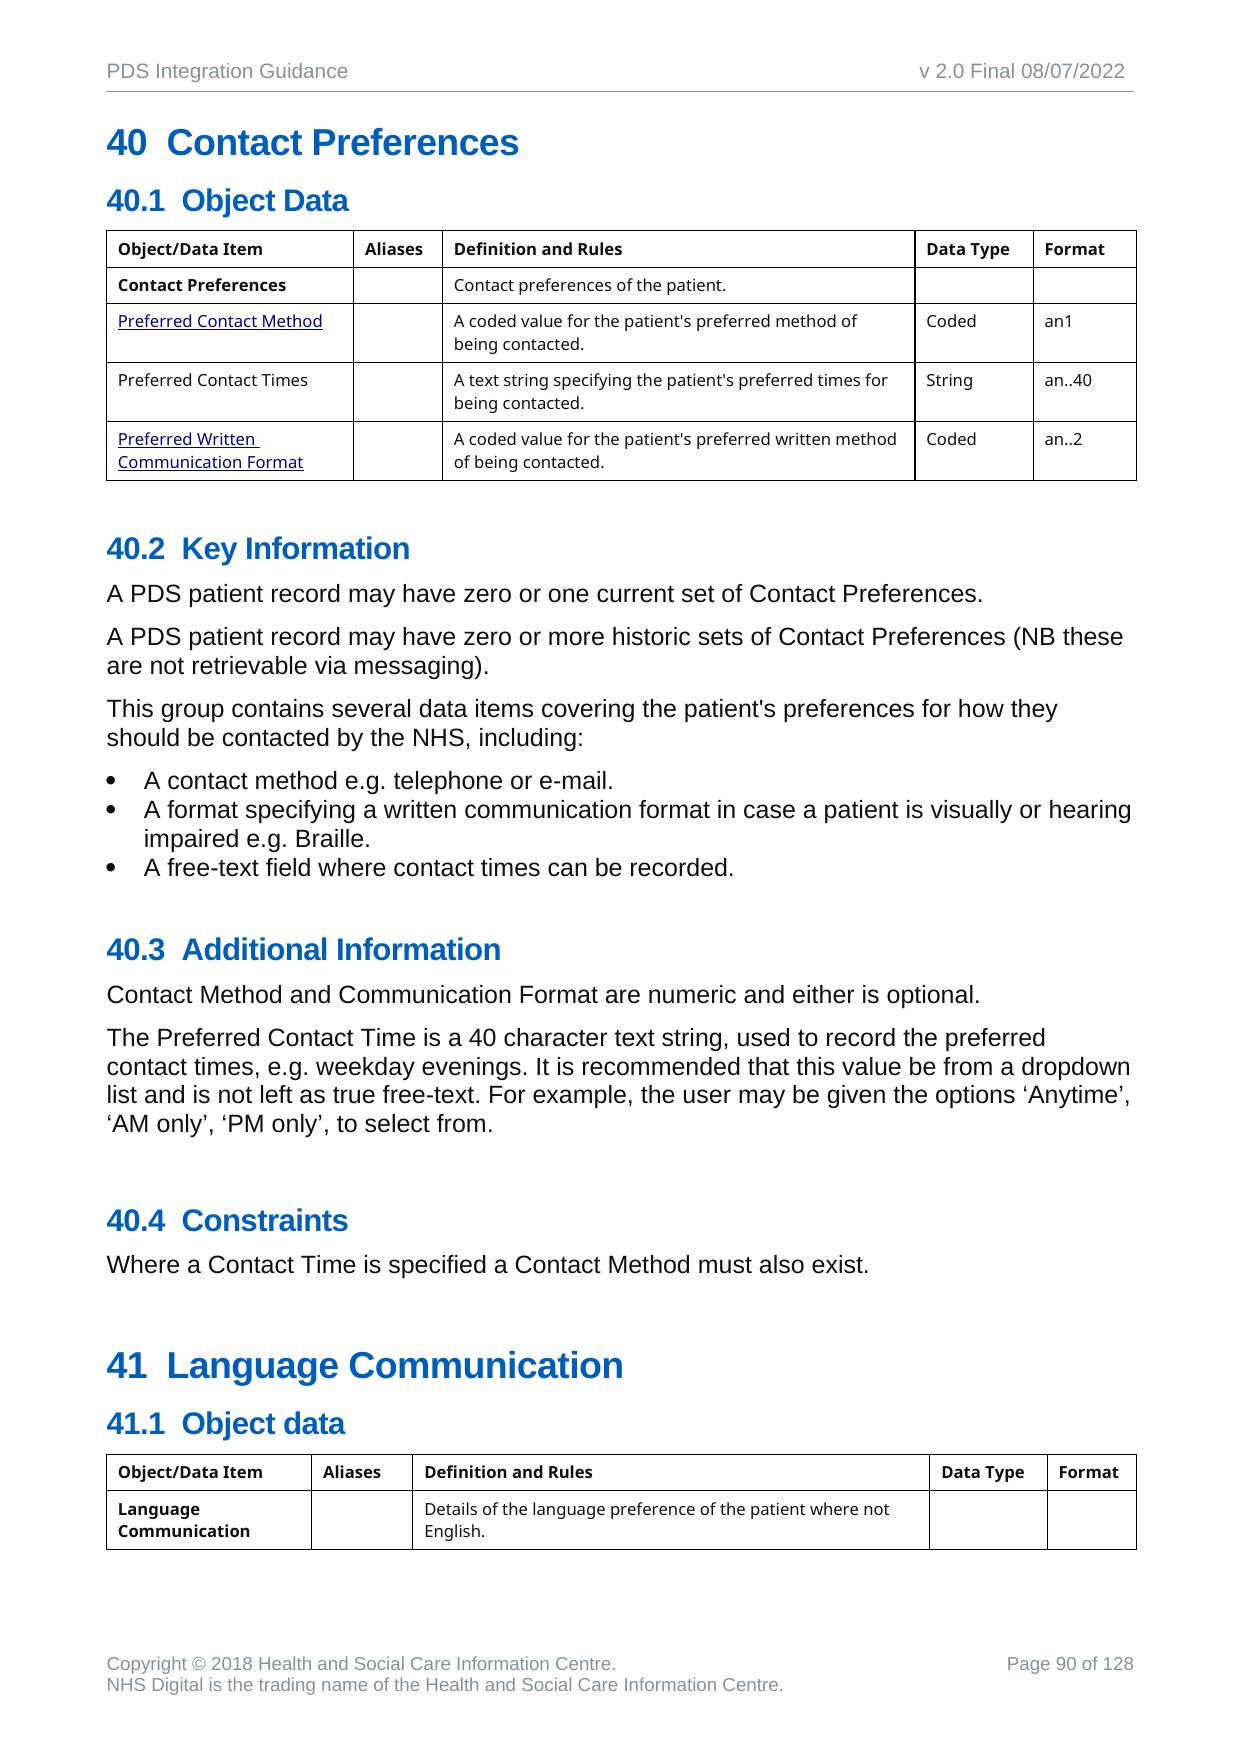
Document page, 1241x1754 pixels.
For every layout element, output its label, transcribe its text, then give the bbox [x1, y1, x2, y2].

table_header Format [1034, 231, 1136, 267]
table_cell [312, 1491, 412, 1549]
table_cell [1048, 1491, 1136, 1549]
table_header Aliases [312, 1455, 412, 1490]
list A free-text field where contact times can be recorded. [106, 853, 1134, 882]
table_cell [354, 422, 442, 480]
table_cell Details of the language preference of the patient where not English. [413, 1491, 929, 1549]
text Contact Method and Communication Format are numeric and either is optional. [106, 979, 1134, 1008]
table_cell Preferred Contact Times [107, 363, 353, 421]
table_cell Preferred Contact Method [107, 304, 353, 362]
text A PDS patient record may have zero or more historic sets of Contact Preferences (NB these are not retrievable via messaging). [106, 622, 1134, 679]
subtitle Object Data [106, 182, 1134, 218]
subtitle Additional Information [106, 931, 1134, 967]
subtitle Language Communication [106, 1343, 1134, 1387]
table_cell [354, 363, 442, 421]
table_cell A coded value for the patient's preferred written method of being contacted. [443, 422, 914, 480]
table_header Aliases [354, 231, 442, 267]
table_cell [354, 304, 442, 362]
table_header Definition and Rules [443, 231, 914, 267]
table_cell Coded [916, 304, 1033, 362]
table_cell Contact preferences of the patient. [443, 268, 914, 303]
table_cell A text string specifying the patient's preferred times for being contacted. [443, 363, 914, 421]
table_header Object/Data Item [107, 1455, 311, 1490]
text Where a Contact Time is specified a Contact Method must also exist. [106, 1251, 1134, 1279]
table_cell [930, 1491, 1047, 1549]
text The Preferred Contact Time is a 40 character text string, used to record the preferred contact times, e.g. weekday evenings. It is recommended that this value be from a dropdown list and is not left as true free-text. For example, the user may be given the options ‘Anytime’, ‘AM only’, ‘PM only’, to select from. [106, 1023, 1134, 1138]
table_cell an1 [1034, 304, 1136, 362]
table_cell String [916, 363, 1033, 421]
table_cell Coded [916, 422, 1033, 480]
table_header Data Type [916, 231, 1033, 267]
table_cell Contact Preferences [107, 268, 353, 303]
table_header Object/Data Item [107, 231, 353, 267]
table_header Data Type [930, 1455, 1047, 1490]
subtitle Constraints [106, 1202, 1134, 1238]
table_cell Preferred Written Communication Format [107, 422, 353, 480]
list A contact method e.g. telephone or e-mail. [106, 766, 1134, 795]
table_cell [354, 268, 442, 303]
table_header Format [1048, 1455, 1136, 1490]
table_cell A coded value for the patient's preferred method of being contacted. [443, 304, 914, 362]
table_cell an..2 [1034, 422, 1136, 480]
subtitle Object data [106, 1405, 1134, 1441]
table_header Definition and Rules [413, 1455, 929, 1490]
table_cell [1034, 268, 1136, 303]
subtitle Key Information [106, 530, 1134, 566]
text This group contains several data items covering the patient's preferences for how they should be contacted by the NHS, including: [106, 694, 1134, 752]
table_cell an..40 [1034, 363, 1136, 421]
subtitle Contact Preferences [106, 120, 1134, 163]
table_cell Language Communication [107, 1491, 311, 1549]
text A PDS patient record may have zero or one current set of Contact Preferences. [106, 579, 1134, 607]
table_cell [916, 268, 1033, 303]
list A format specifying a written communication format in case a patient is visually or hearing impaired e.g. Braille. [106, 795, 1134, 853]
